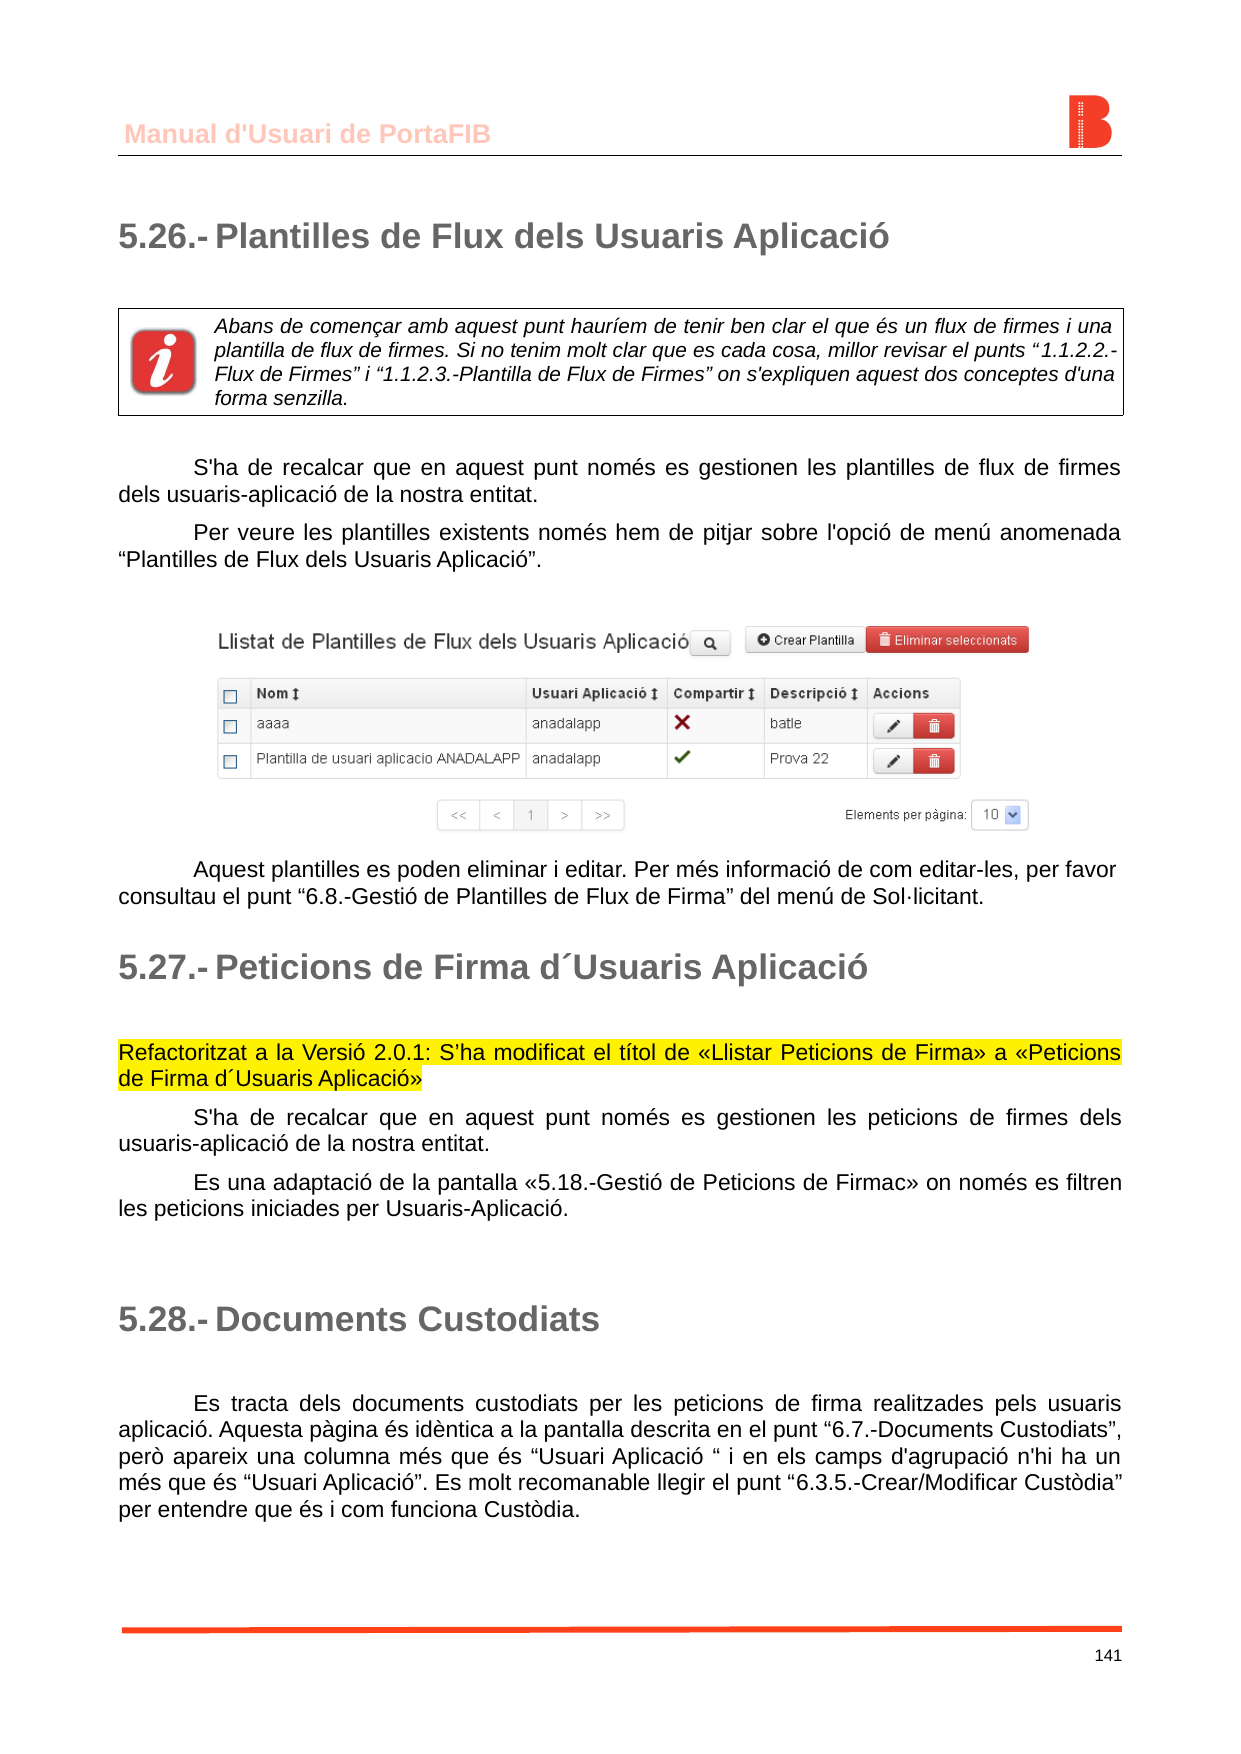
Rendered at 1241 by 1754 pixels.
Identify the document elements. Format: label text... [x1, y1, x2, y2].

text Aquest plantilles es poden eliminar i editar. Per més informació de com editar-les, per favor consultau el punt “6.8Gestió de Plantilles de Flux de Firma” del menú de Sol·licitant. [118, 856, 1122, 909]
text S'ha de recalcar que en aquest punt només es gestionen les plantilles de flux de firmes dels usuaris-aplicació de la nostra entitat. [118, 454, 1122, 507]
subtitle Documents Custodiats [118, 1298, 1122, 1339]
text Refactoritzat a la Versió 2.0.1: S’ha modificat el títol de «Llistar Peticions de Firma» a «Peticions de Firma d´Usuaris Aplicació» [118, 1038, 1122, 1091]
subtitle Plantilles de Flux dels Usuaris Aplicació [118, 216, 1122, 256]
table_header Abans de començar amb aquest punt hauríem de tenir ben clar el que és un flux de firmes i una plantilla de flux de firmes. Si no tenim molt clar que es cada cosa, millor revisar el punts “1.1.2.2Flux de Firmes” i “1.1.2.3Plantilla de Flux de Firmes” on s'expliquen aquest dos conceptes d'una forma senzilla. [209, 309, 1123, 415]
text Es una adaptació de la pantalla «5.18Gestió de Peticions de Firmac» on només es filtren les peticions iniciades per Usuaris-Aplicació. [118, 1169, 1122, 1222]
text S'ha de recalcar que en aquest punt només es gestionen les peticions de firmes dels usuaris-aplicació de la nostra entitat. [118, 1104, 1122, 1156]
table_header [119, 309, 209, 415]
picture [206, 623, 1034, 844]
subtitle Peticions de Firma d´Usuaris Aplicació [118, 946, 1122, 987]
picture [1063, 94, 1117, 150]
text Per veure les plantilles existents només hem de pitjar sobre l'opció de menú anomenada “Plantilles de Flux dels Usuaris Aplicació”. [118, 519, 1122, 572]
text Es tracta dels documents custodiats per les peticions de firma realitzades pels usuaris aplicació. Aquesta pàgina és idèntica a la pantalla descrita en el punt “6.7Documents Custodiats”, però apareix una columna més que és “Usuari Aplicació “ i en els camps d'agrupació n'hi ha un més que és “Usuari Aplicació”. Es molt recomanable llegir el punt “6.3.5Crear/Modificar Custòdia” per entendre que és i com funciona Custòdia. [118, 1390, 1122, 1522]
picture [129, 327, 198, 396]
